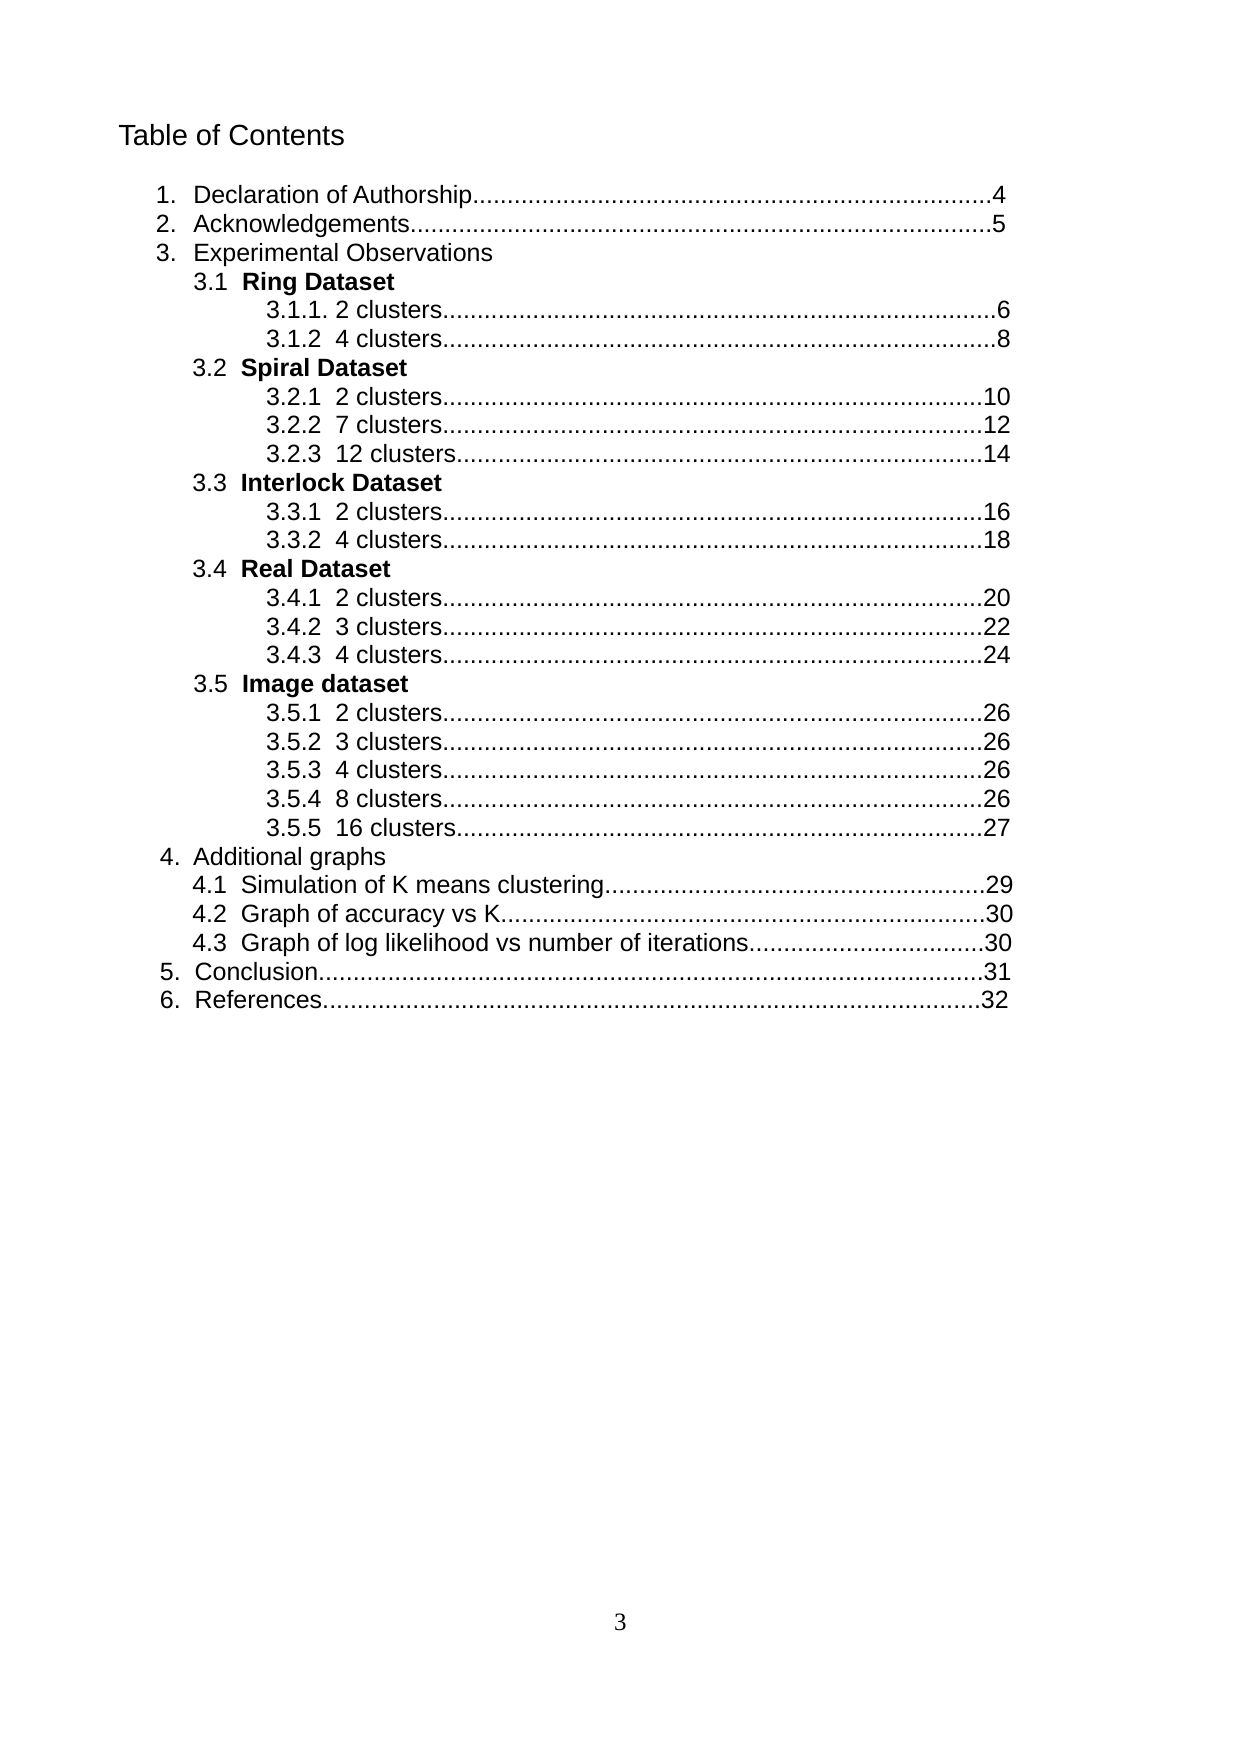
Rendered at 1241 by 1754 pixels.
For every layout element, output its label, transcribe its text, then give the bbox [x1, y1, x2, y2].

text 3.5.1 2 clusters..............................................................................26 [118, 698, 1122, 727]
list 3.1 Ring Dataset [156, 267, 1122, 295]
text 4.1 Simulation of K means clustering.......................................................29 [118, 870, 1122, 899]
text 5. Conclusion................................................................................................31 [118, 957, 1122, 985]
text 3.4.3 4 clusters..............................................................................24 [118, 640, 1122, 669]
text 3.4 Real Dataset [118, 554, 1122, 583]
list Experimental Observations [156, 238, 1122, 267]
list 3.5 Image dataset [156, 669, 1122, 698]
text 3.2.2 7 clusters..............................................................................12 [118, 410, 1122, 439]
text 3.3.2 4 clusters..............................................................................18 [118, 525, 1122, 554]
text 3.5.3 4 clusters..............................................................................26 [118, 755, 1122, 784]
text 4.2 Graph of accuracy vs K......................................................................30 [118, 899, 1122, 928]
text 3.4.2 3 clusters..............................................................................22 [118, 612, 1122, 640]
text 3.5.4 8 clusters..............................................................................26 [118, 784, 1122, 813]
text 3.2 Spiral Dataset [118, 353, 1122, 382]
text 3.2.3 12 clusters............................................................................14 [118, 439, 1122, 468]
text 3.3.1 2 clusters..............................................................................16 [118, 497, 1122, 525]
text 3.4.1 2 clusters..............................................................................20 [118, 583, 1122, 612]
text 3.2.1 2 clusters..............................................................................10 [118, 382, 1122, 410]
text 4.3 Graph of log likelihood vs number of iterations..................................30 [118, 928, 1122, 957]
text 3.5.2 3 clusters..............................................................................26 [118, 727, 1122, 755]
text 4. Additional graphs [118, 842, 1122, 870]
text 3.1.1. 2 clusters................................................................................6 [118, 295, 1122, 324]
text 3.5.5 16 clusters............................................................................27 [118, 813, 1122, 842]
text 6. References...............................................................................................32 [118, 985, 1122, 1014]
list Acknowledgements....................................................................................5 [156, 209, 1122, 238]
list Declaration of Authorship...........................................................................4 [156, 180, 1122, 209]
text 3.1.2 4 clusters................................................................................8 [118, 324, 1122, 353]
text 3.3 Interlock Dataset [118, 468, 1122, 497]
text Table of Contents [118, 118, 1122, 152]
